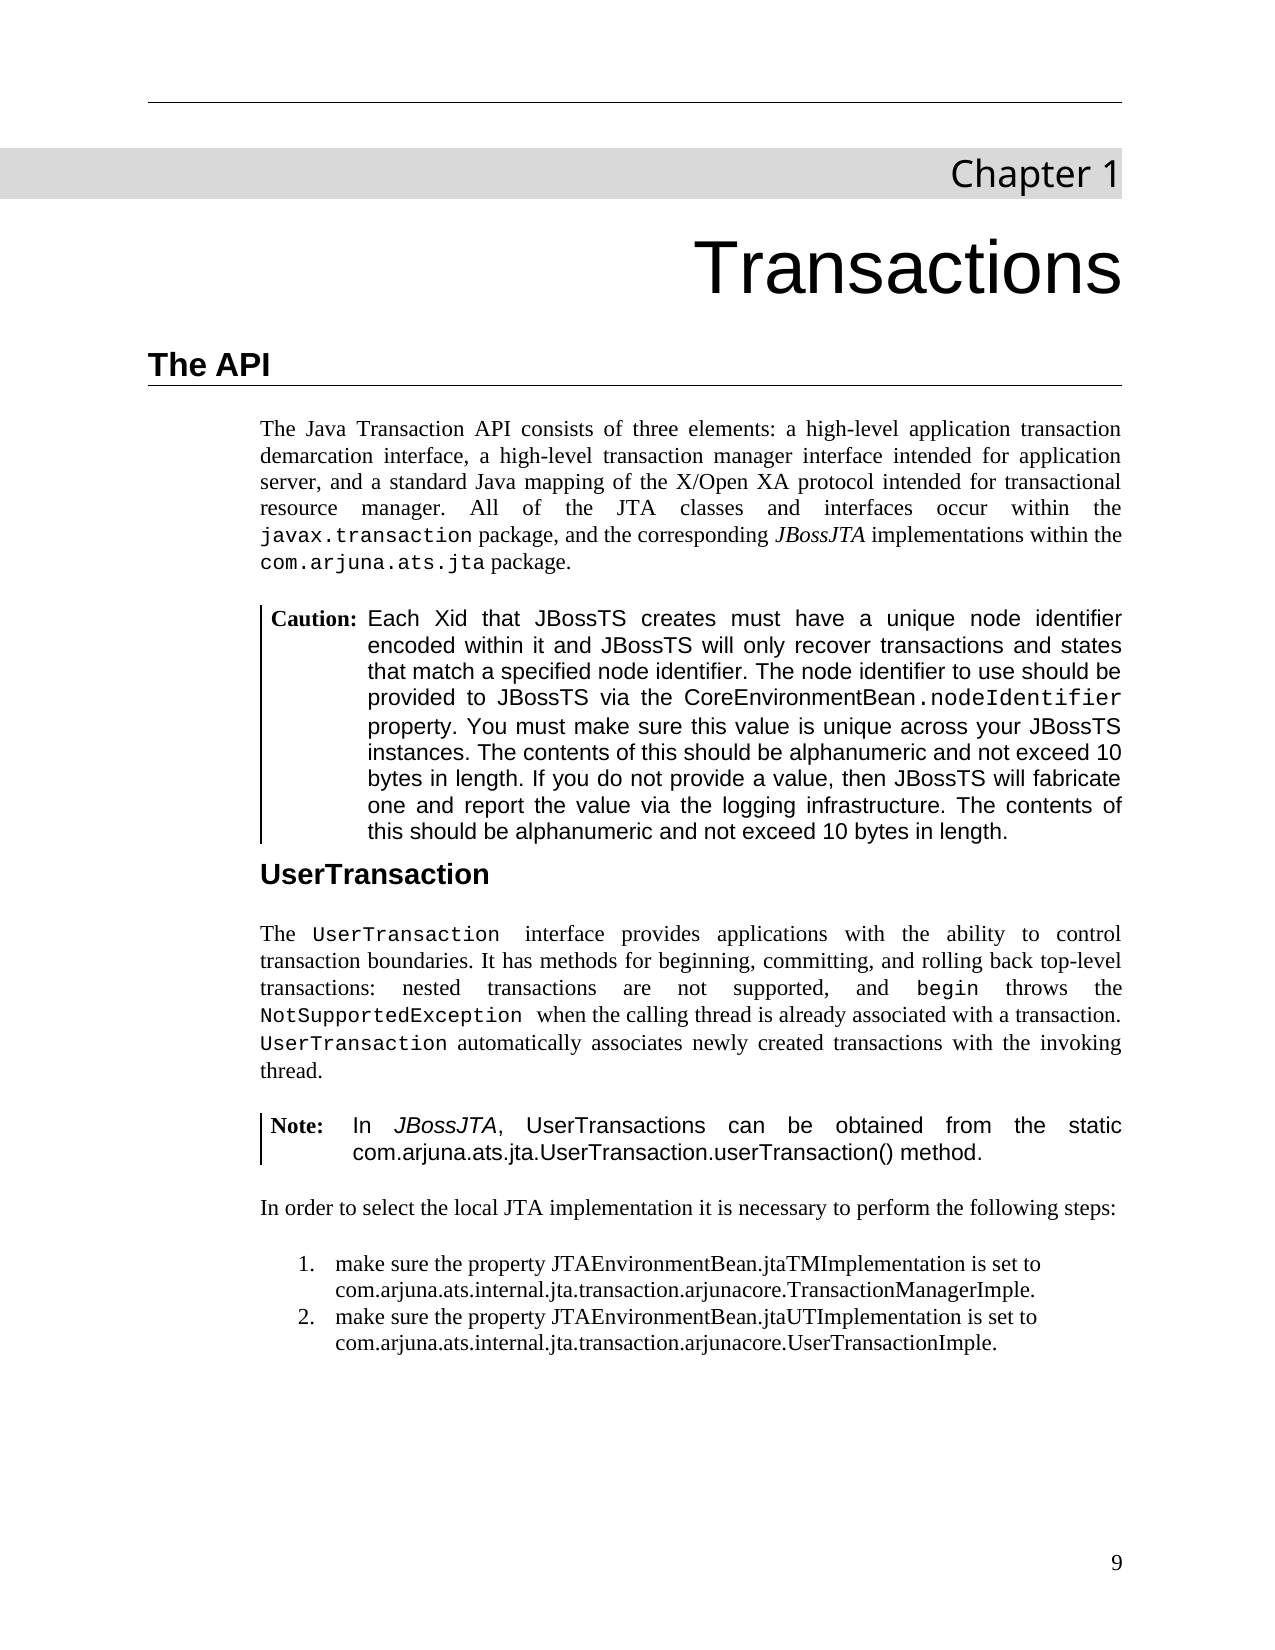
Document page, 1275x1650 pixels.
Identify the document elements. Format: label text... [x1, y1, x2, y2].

text The Java Transaction API consists of three elements: a high-level application transaction demarcation interface, a high-level transaction manager interface intended for application server, and a standard Java mapping of the X/Open XA protocol intended for transactional resource manager. All of the JTA classes and interfaces occur within the javax.transaction package, and the corresponding JBossJTA implementations within the com.arjuna.ats.jta package. [260, 415, 1122, 576]
list make sure the property JTAEnvironmentBean.jtaUTImplementation is set to com.arjuna.ats.internal.jta.transaction.arjunacore.UserTransactionImple. [298, 1303, 1122, 1355]
subtitle UserTransaction [148, 857, 1122, 890]
text The UserTransaction interface provides applications with the ability to control transaction boundaries. It has methods for beginning, committing, and rolling back top-level transactions: nested transactions are not supported, and begin throws the NotSupportedException when the calling thread is already associated with a transaction. UserTransaction automatically associates newly created transactions with the invoking thread. [260, 919, 1122, 1083]
list make sure the property JTAEnvironmentBean.jtaTMImplementation is set to com.arjuna.ats.internal.jta.transaction.arjunacore.TransactionManagerImple. [298, 1250, 1122, 1303]
list Each Xid that JBossTS creates must have a unique node identifier encoded within it and JBossTS will only recover transactions and states that match a specified node identifier. The node identifier to use should be provided to JBossTS via the CoreEnvironmentBean.nodeIdentifier property. You must make sure this value is unique across your JBossTS instances. The contents of this should be alphanumeric and not exceed 10 bytes in length. If you do not provide a value, then JBossTS will fabricate one and report the value via the logging infrastructure. The contents of this should be alphanumeric and not exceed 10 bytes in length. [262, 605, 1122, 844]
text In order to select the local JTA implementation it is necessary to perform the following steps: [260, 1194, 1122, 1221]
subtitle The API [148, 344, 1122, 385]
list In JBossJTA, UserTransactions can be obtained from the static com.arjuna.ats.jta.UserTransaction.userTransaction() method. [260, 1112, 1122, 1165]
title Transactions [263, 223, 1122, 310]
